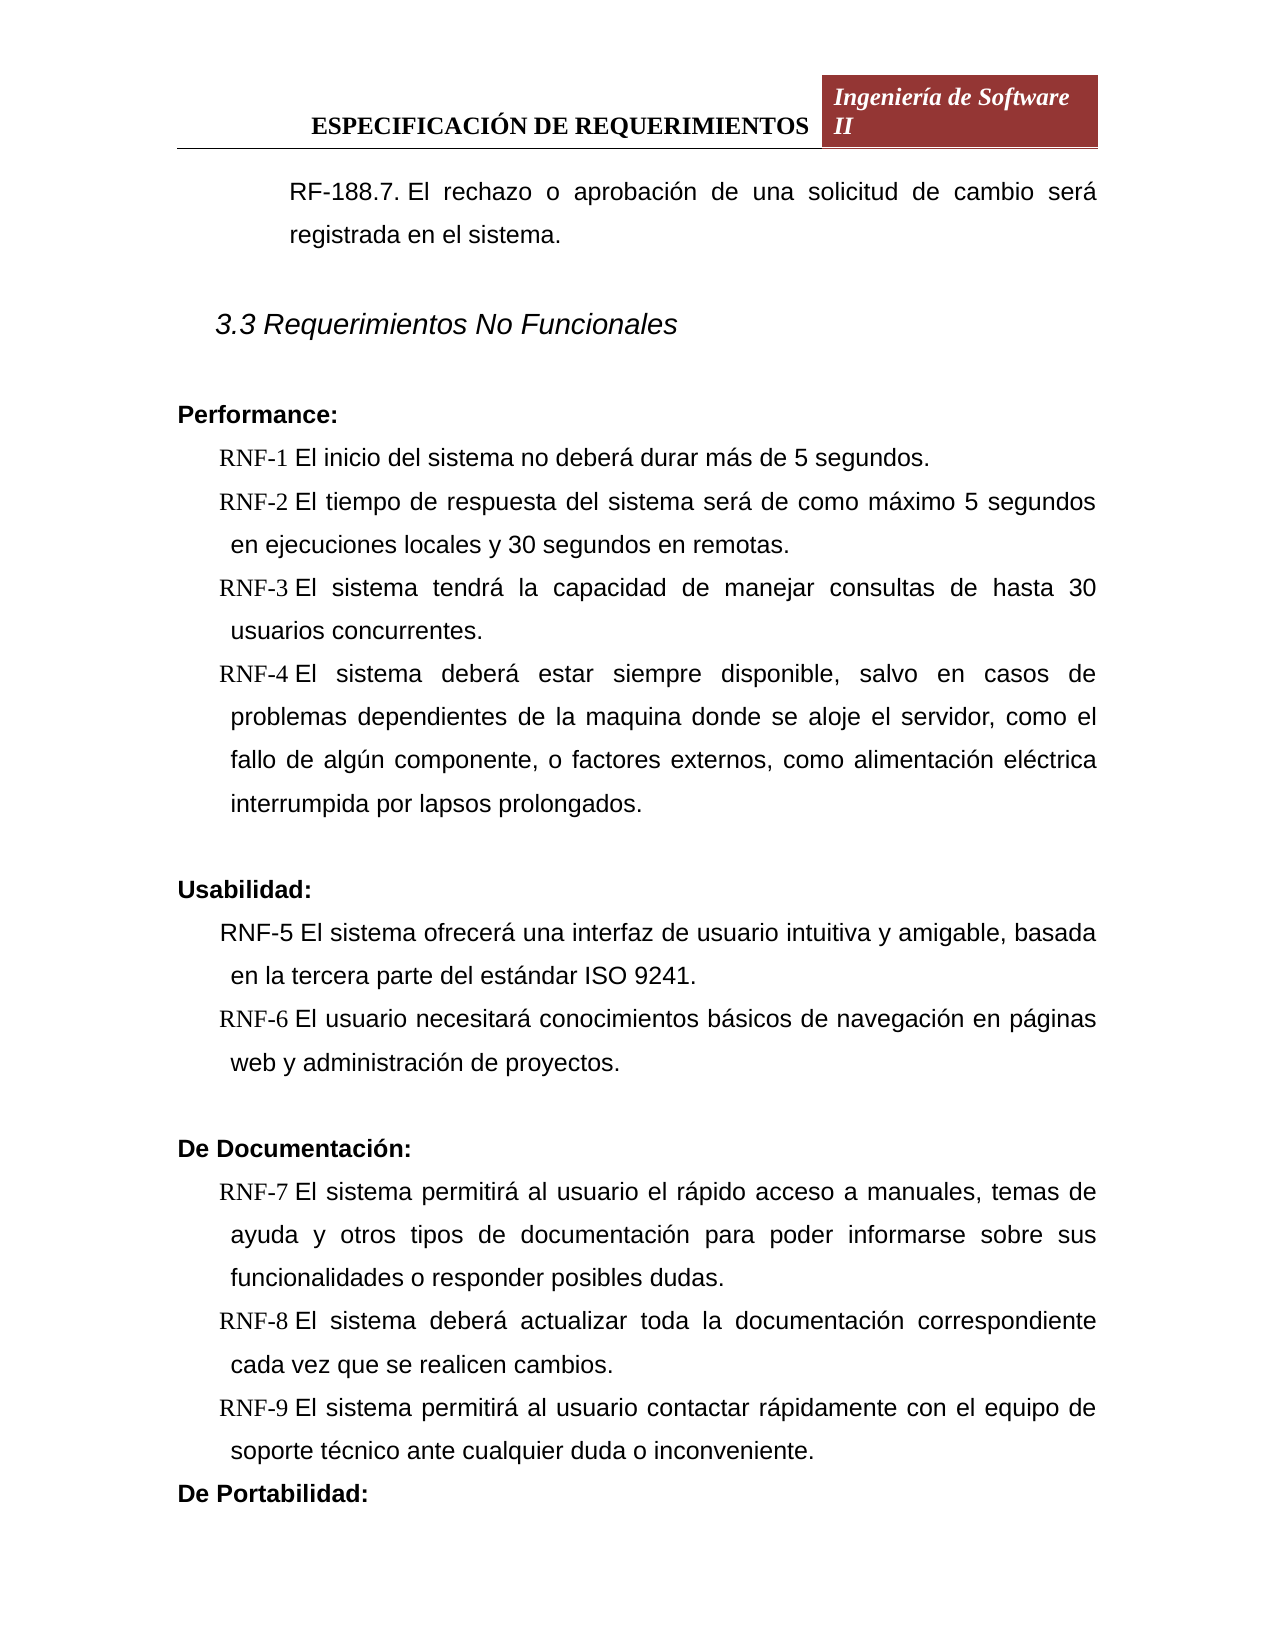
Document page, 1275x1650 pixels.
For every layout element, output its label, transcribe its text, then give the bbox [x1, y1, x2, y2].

text Performance: [177, 400, 1098, 429]
list El tiempo de respuesta del sistema será de como máximo 5 segundos en ejecuciones locales y 30 segundos en remotas. [213, 486, 1098, 558]
list El inicio del sistema no deberá durar más de 5 segundos. [213, 443, 1098, 472]
subtitle 3.3 Requerimientos No Funcionales [215, 307, 1098, 340]
list El usuario necesitará conocimientos básicos de navegación en páginas web y administración de proyectos. [213, 1004, 1098, 1076]
list El sistema permitirá al usuario contactar rápidamente con el equipo de soporte técnico ante cualquier duda o inconveniente. [213, 1393, 1098, 1465]
list El sistema permitirá al usuario el rápido acceso a manuales, temas de ayuda y otros tipos de documentación para poder informarse sobre sus funcionalidades o responder posibles dudas. [213, 1177, 1098, 1292]
text Usabilidad: [177, 875, 1098, 904]
list El sistema deberá estar siempre disponible, salvo en casos de problemas dependientes de la maquina donde se aloje el servidor, como el fallo de algún componente, o factores externos, como alimentación eléctrica interrumpida por lapsos prolongados. [213, 659, 1098, 817]
text De Portabilidad: [177, 1479, 1098, 1508]
list El sistema ofrecerá una interfaz de usuario intuitiva y amigable, basada en la tercera parte del estándar ISO 9241. [213, 918, 1098, 990]
list El sistema tendrá la capacidad de manejar consultas de hasta 30 usuarios concurrentes. [213, 573, 1098, 645]
list El rechazo o aprobación de una solicitud de cambio será registrada en el sistema. [289, 177, 1098, 249]
list El sistema deberá actualizar toda la documentación correspondiente cada vez que se realicen cambios. [213, 1306, 1098, 1378]
text De Documentación: [177, 1134, 1098, 1162]
